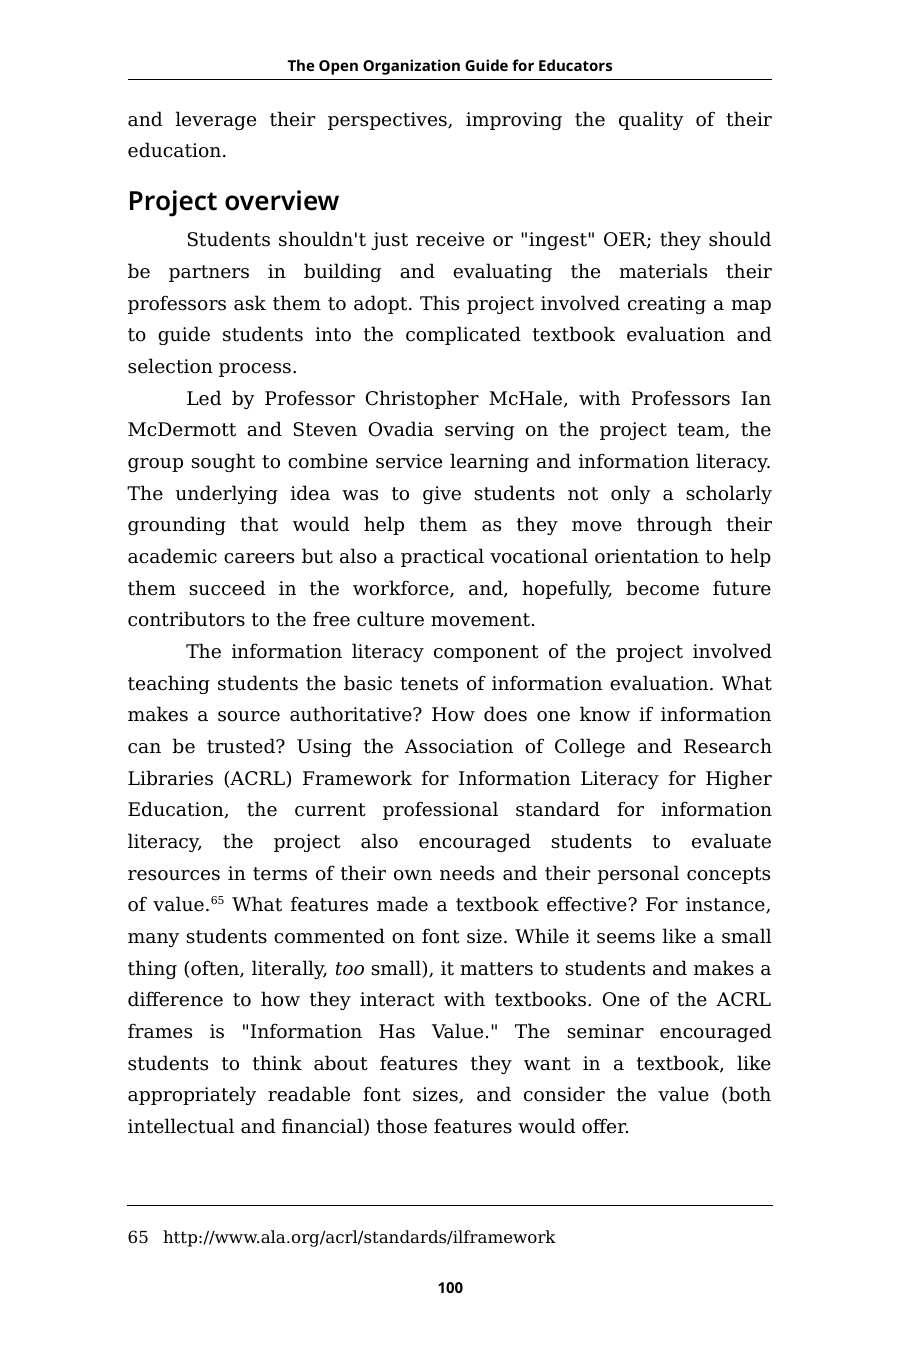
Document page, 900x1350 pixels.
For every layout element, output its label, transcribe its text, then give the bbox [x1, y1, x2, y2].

text The information literacy component of the project involved teaching students the basic tenets of information evaluation. What makes a source authoritative? How does one know if information can be trusted? Using the Association of College and Research Libraries (ACRL) Framework for Information Literacy for Higher Education, the current professional standard for information literacy, the project also encouraged students to evaluate resources in terms of their own needs and their personal concepts of value. What features made a textbook effective? For instance, many students commented on font size. While it seems like a small thing (often, literally, too small), it matters to students and makes a difference to how they interact with textbooks. One of the ACRL frames is "Information Has Value." The seminar encouraged students to think about features they want in a textbook, like appropriately readable font sizes, and consider the value (both intellectual and financial) those features would offer. [127, 641, 772, 1138]
text Led by Professor Christopher McHale, with Professors Ian McDermott and Steven Ovadia serving on the project team, the group sought to combine service learning and information literacy. The underlying idea was to give students not only a scholarly grounding that would help them as they move through their academic careers but also a practical vocational orientation to help them succeed in the workforce, and, hopefully, become future contributors to the free culture movement. [127, 388, 772, 631]
text Students shouldn't just receive or "ingest" OER; they should be partners in building and evaluating the materials their professors ask them to adopt. This project involved creating a map to guide students into the complicated textbook evaluation and selection process. [127, 229, 772, 378]
subtitle Project overview [127, 187, 772, 217]
text and leverage their perspectives, improving the quality of their education. [127, 109, 772, 162]
text http://www.ala.org/acrl/standards/ilframework [127, 1228, 772, 1247]
